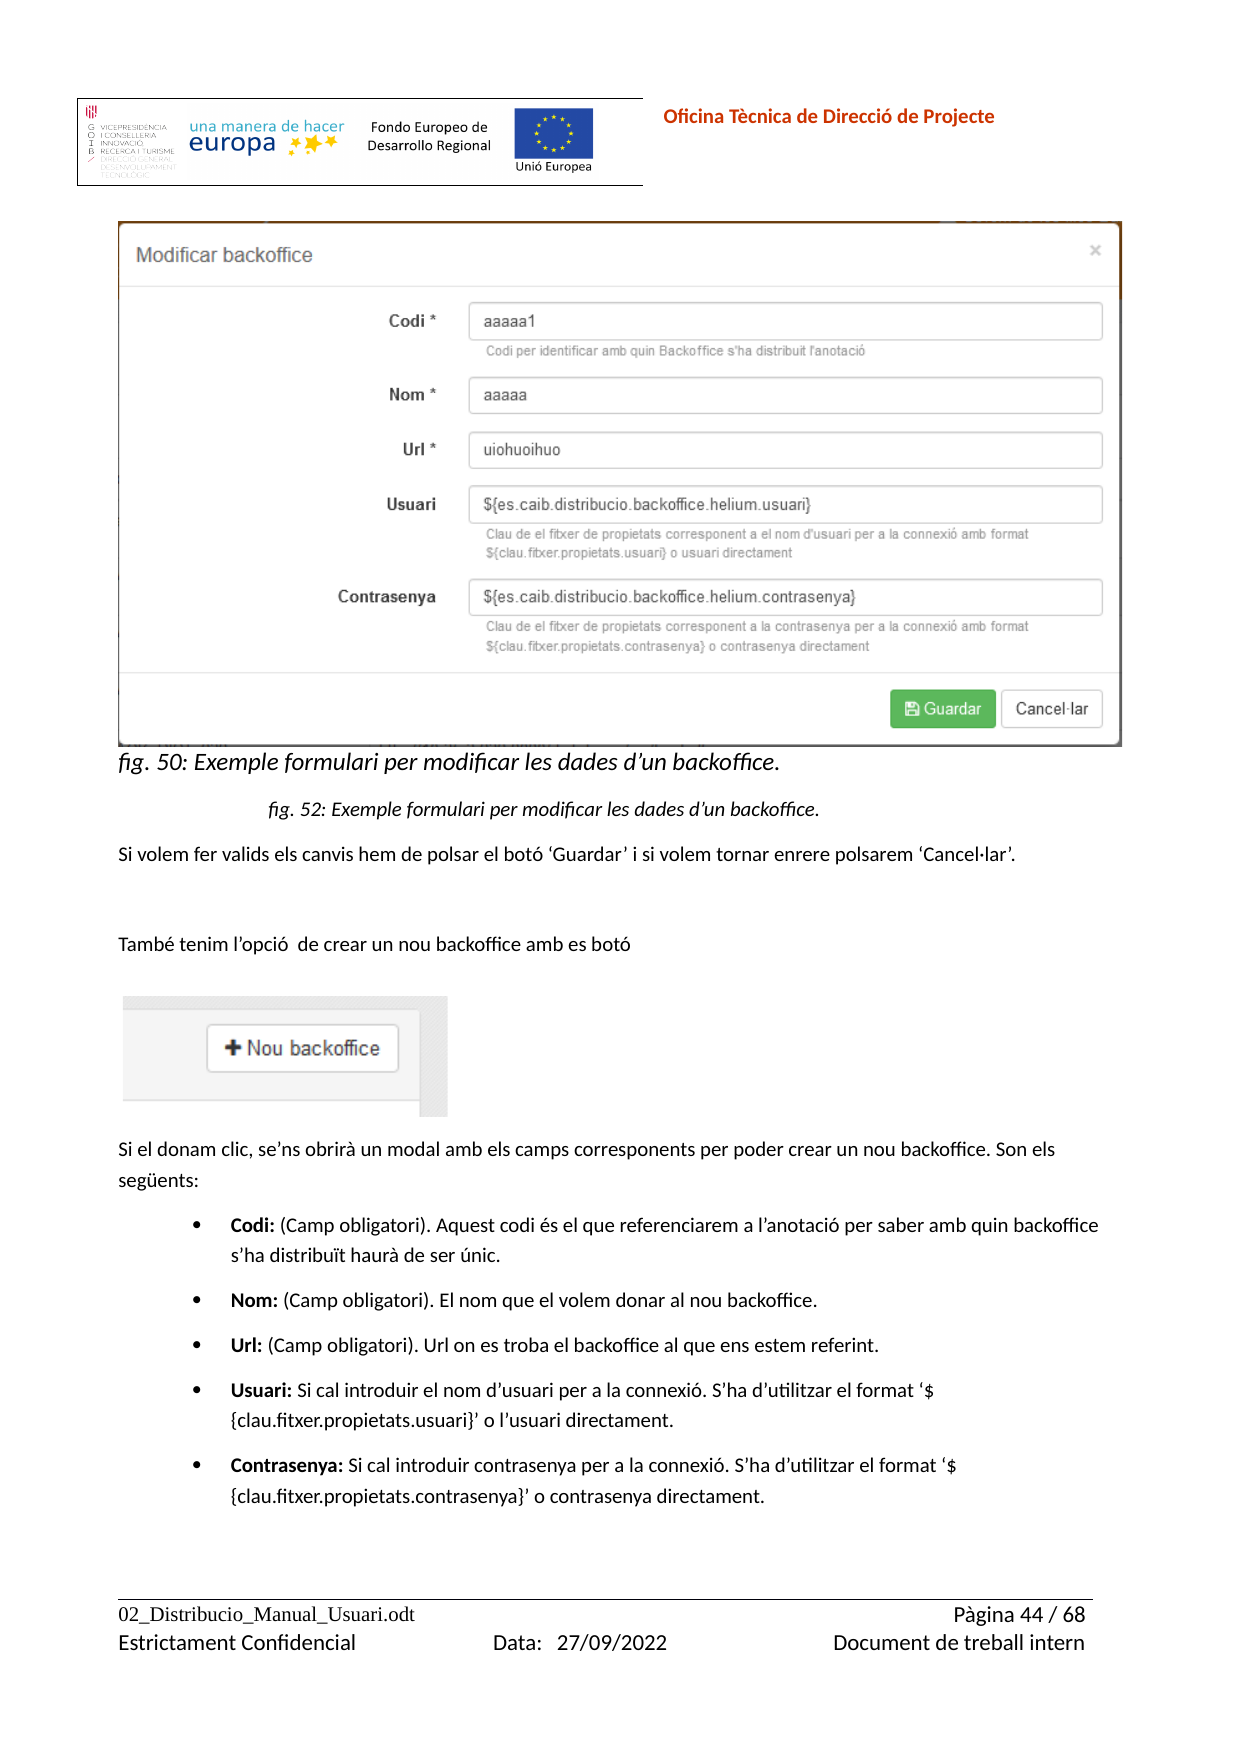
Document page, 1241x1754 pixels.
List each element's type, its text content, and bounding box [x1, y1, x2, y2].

text Si el donam clic, se’ns obrirà un modal amb els camps corresponents per poder crear un nou backoffice. Son els següents: [118, 1136, 1122, 1192]
list Contrasenya: Si cal introduir contrasenya per a la connexió. S’ha d’utilitzar el format ‘${clau.fitxer.propietats.contrasenya}’ o contrasenya directament. [193, 1453, 1122, 1508]
text També tenim l’opció de crear un nou backoffice amb es botó [118, 931, 1122, 957]
list Url: (Camp obligatori). Url on es troba el backoffice al que ens estem referint. [193, 1332, 1122, 1358]
picture [82, 103, 181, 180]
list Nom: (Camp obligatori). El nom que el volem donar al nou backoffice. [193, 1287, 1122, 1313]
text fig. 52: Exemple formulari per modificar les dades d’un backoffice. [118, 796, 1122, 822]
picture [187, 103, 599, 180]
list Usuari: Si cal introduir el nom d’usuari per a la connexió. S’ha d’utilitzar el format ‘${clau.fitxer.propietats.usuari}’ o l’usuari directament. [193, 1377, 1122, 1433]
picture [118, 221, 1123, 747]
picture [122, 996, 448, 1117]
list Codi: (Camp obligatori). Aquest codi és el que referenciarem a l’anotació per saber amb quin backoffice s’ha distribuït haurà de ser únic. [193, 1212, 1122, 1268]
text Si volem fer valids els canvis hem de polsar el botó ‘Guardar’ i si volem tornar enrere polsarem ‘Cancel·lar’. [118, 841, 1122, 867]
text fig. 50: Exemple formulari per modificar les dades d’un backoffice. [118, 747, 1122, 777]
